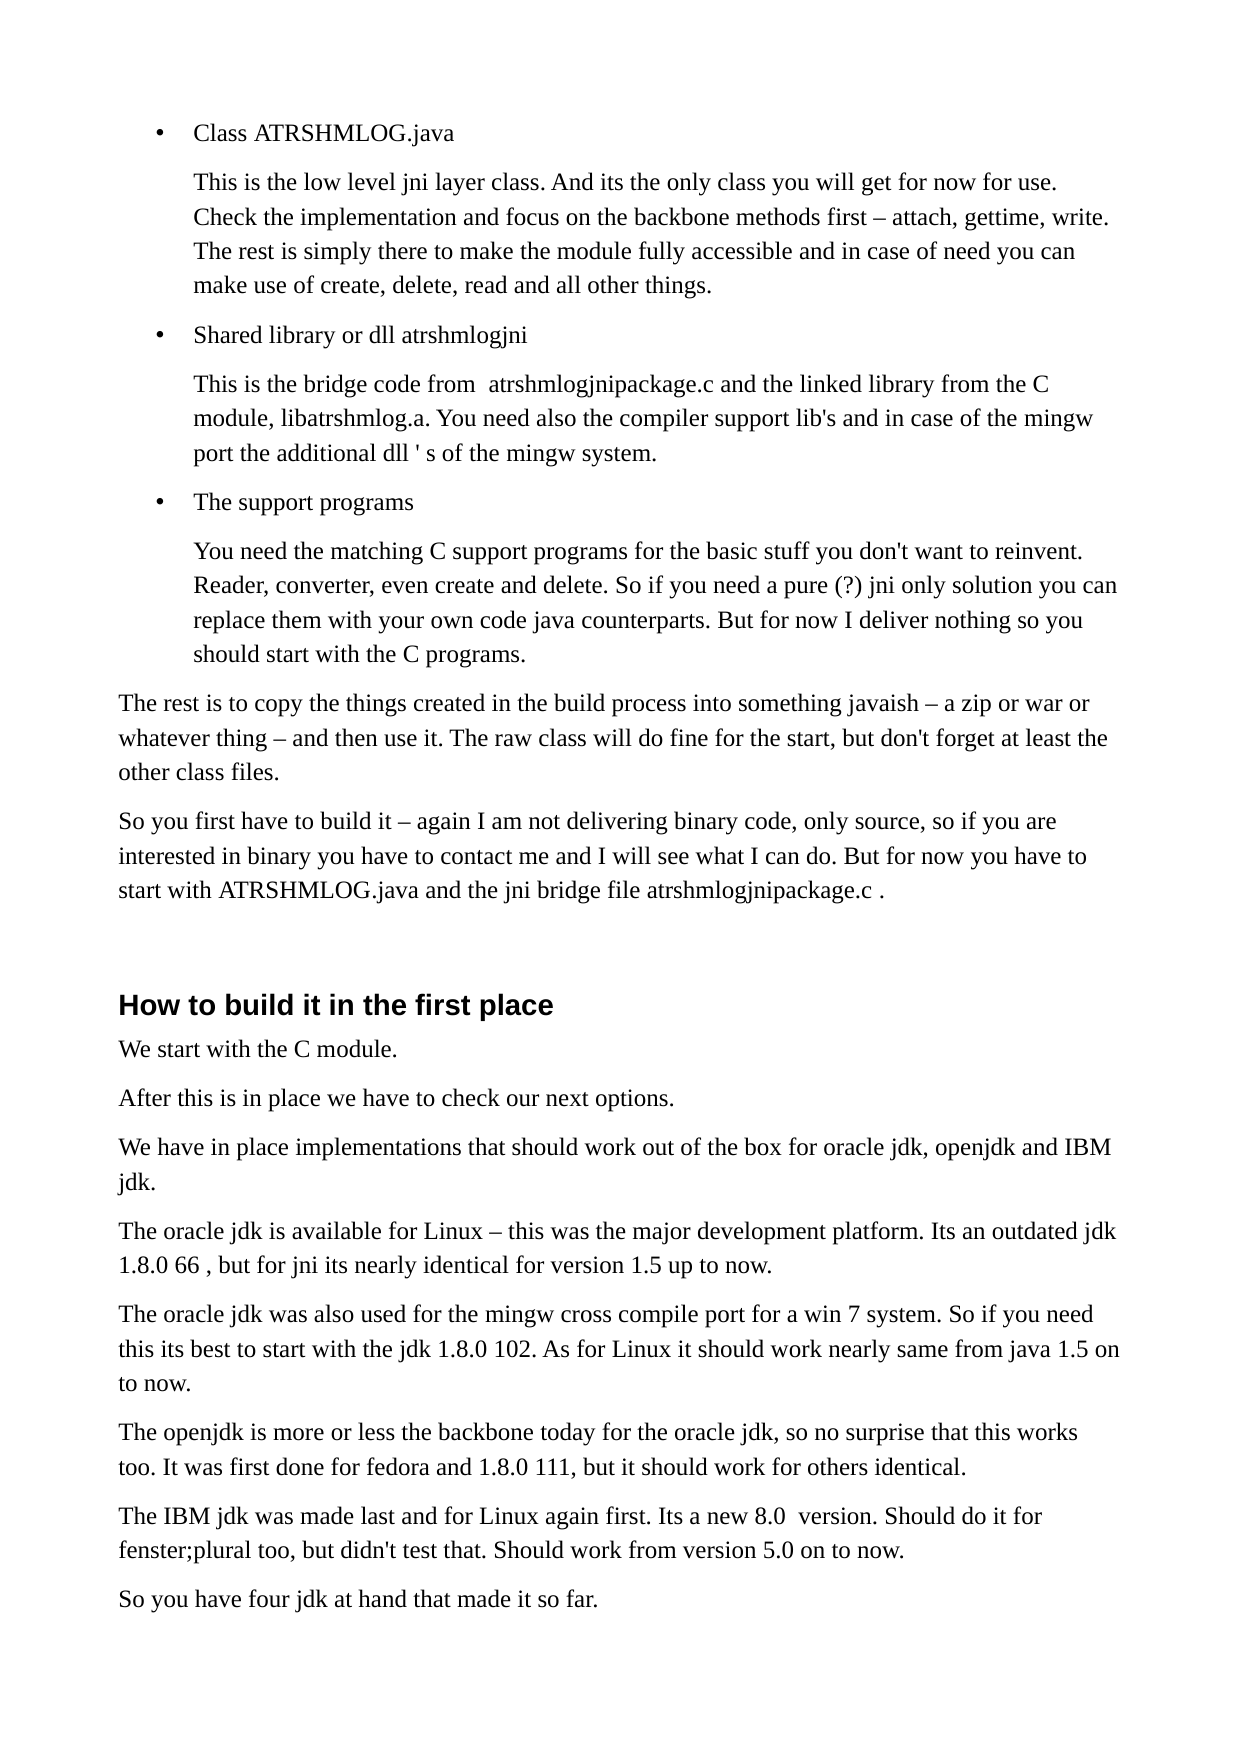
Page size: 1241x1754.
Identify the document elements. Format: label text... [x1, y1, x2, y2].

list Class ATRSHMLOG.java [156, 118, 1122, 147]
text We have in place implementations that should work out of the box for oracle jdk, openjdk and IBM jdk. [118, 1132, 1122, 1196]
list Shared library or dll atrshmlogjni [156, 320, 1122, 348]
text So you first have to build it – again I am not delivering binary code, only source, so if you are interested in binary you have to contact me and I will see what I can do. But for now you have to start with ATRSHMLOG.java and the jni bridge file atrshmlogjnipackage.c . [118, 806, 1122, 904]
text The rest is to copy the things created in the build process into something javaish – a zip or war or whatever thing – and then use it. The raw class will do fine for the start, but don't forget at least the other class files. [118, 688, 1122, 786]
list This is the bridge code from atrshmlogjnipackage.c and the linked library from the C module, libatrshmlog.a. You need also the compiler support lib's and in case of the mingw port the additional dll ' s of the mingw system. [156, 369, 1122, 466]
text The IBM jdk was made last and for Linux again first. Its a new 8.0 version. Should do it for fenster;plural too, but didn't test that. Should work from version 5.0 on to now. [118, 1501, 1122, 1564]
list This is the low level jni layer class. And its the only class you will get for now for use. Check the implementation and focus on the backbone methods first – attach, gettime, write. The rest is simply there to make the module fully accessible and in case of need you can make use of create, delete, read and all other things. [156, 167, 1122, 299]
text The openjdk is more or less the backbone today for the oracle jdk, so no surprise that this works too. It was first done for fedora and 1.8.0 111, but it should work for others identical. [118, 1417, 1122, 1481]
text The oracle jdk is available for Linux – this was the major development platform. Its an outdated jdk 1.8.0 66 , but for jni its nearly identical for version 1.5 up to now. [118, 1216, 1122, 1279]
list The support programs [156, 487, 1122, 516]
list You need the matching C support programs for the basic stuff you don't want to reinvent. Reader, converter, even create and delete. So if you need a pure (?) jni only solution you can replace them with your own code java counterparts. But for now I deliver nothing so you should start with the C programs. [156, 536, 1122, 668]
text We start with the C module. [118, 1034, 1122, 1063]
text After this is in place we have to check our next options. [118, 1083, 1122, 1112]
subtitle How to build it in the first place [118, 988, 1122, 1022]
text The oracle jdk was also used for the mingw cross compile port for a win 7 system. So if you need this its best to start with the jdk 1.8.0 102. As for Linux it should work nearly same from java 1.5 on to now. [118, 1299, 1122, 1397]
text So you have four jdk at hand that made it so far. [118, 1584, 1122, 1613]
